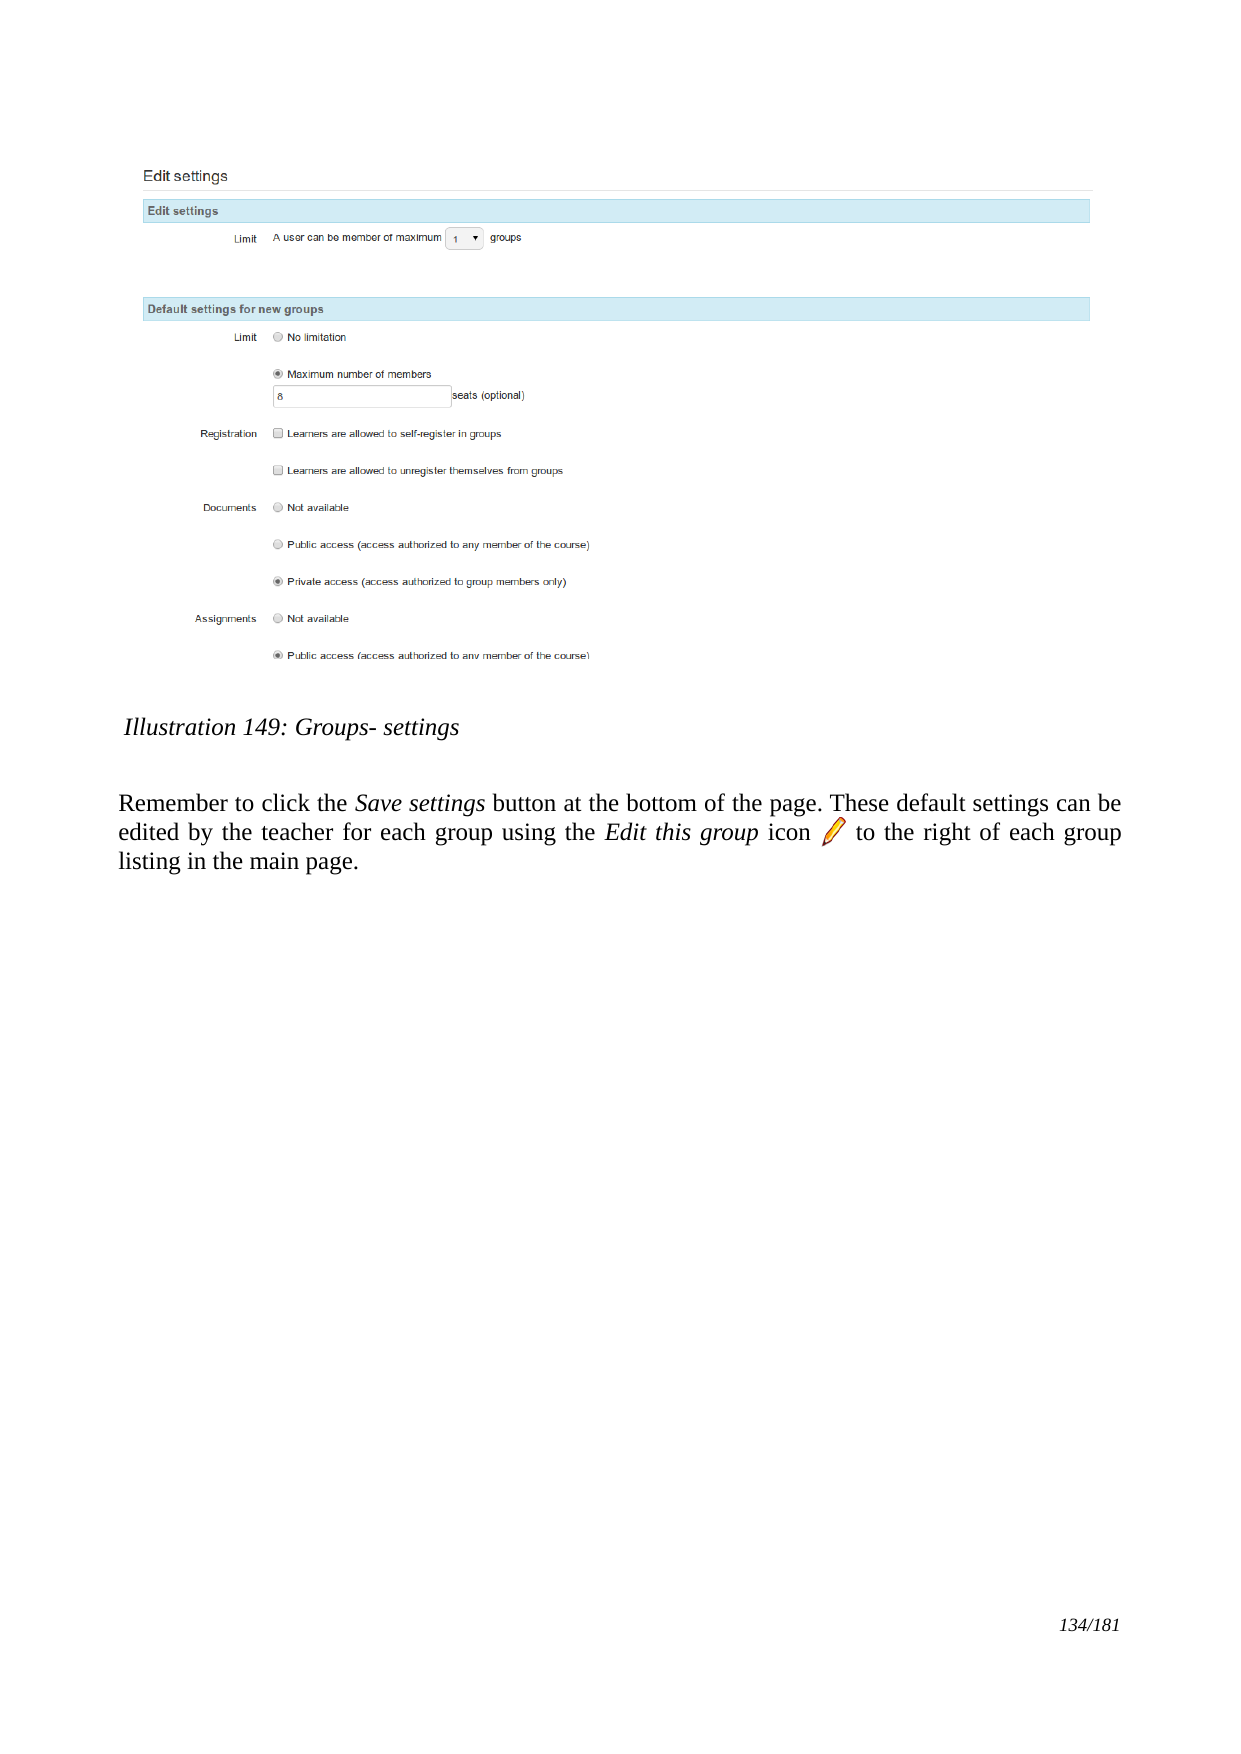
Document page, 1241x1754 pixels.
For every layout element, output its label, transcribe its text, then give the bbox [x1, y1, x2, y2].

picture [819, 817, 847, 847]
picture [131, 164, 1093, 659]
text Remember to click the Save settings button at the bottom of the page. These default settings can be edited by the teacher for each group using the Edit this group icon to the right of each group listing in the main page. [118, 788, 1122, 875]
text Illustration 149: Groups- settings [124, 712, 1118, 741]
